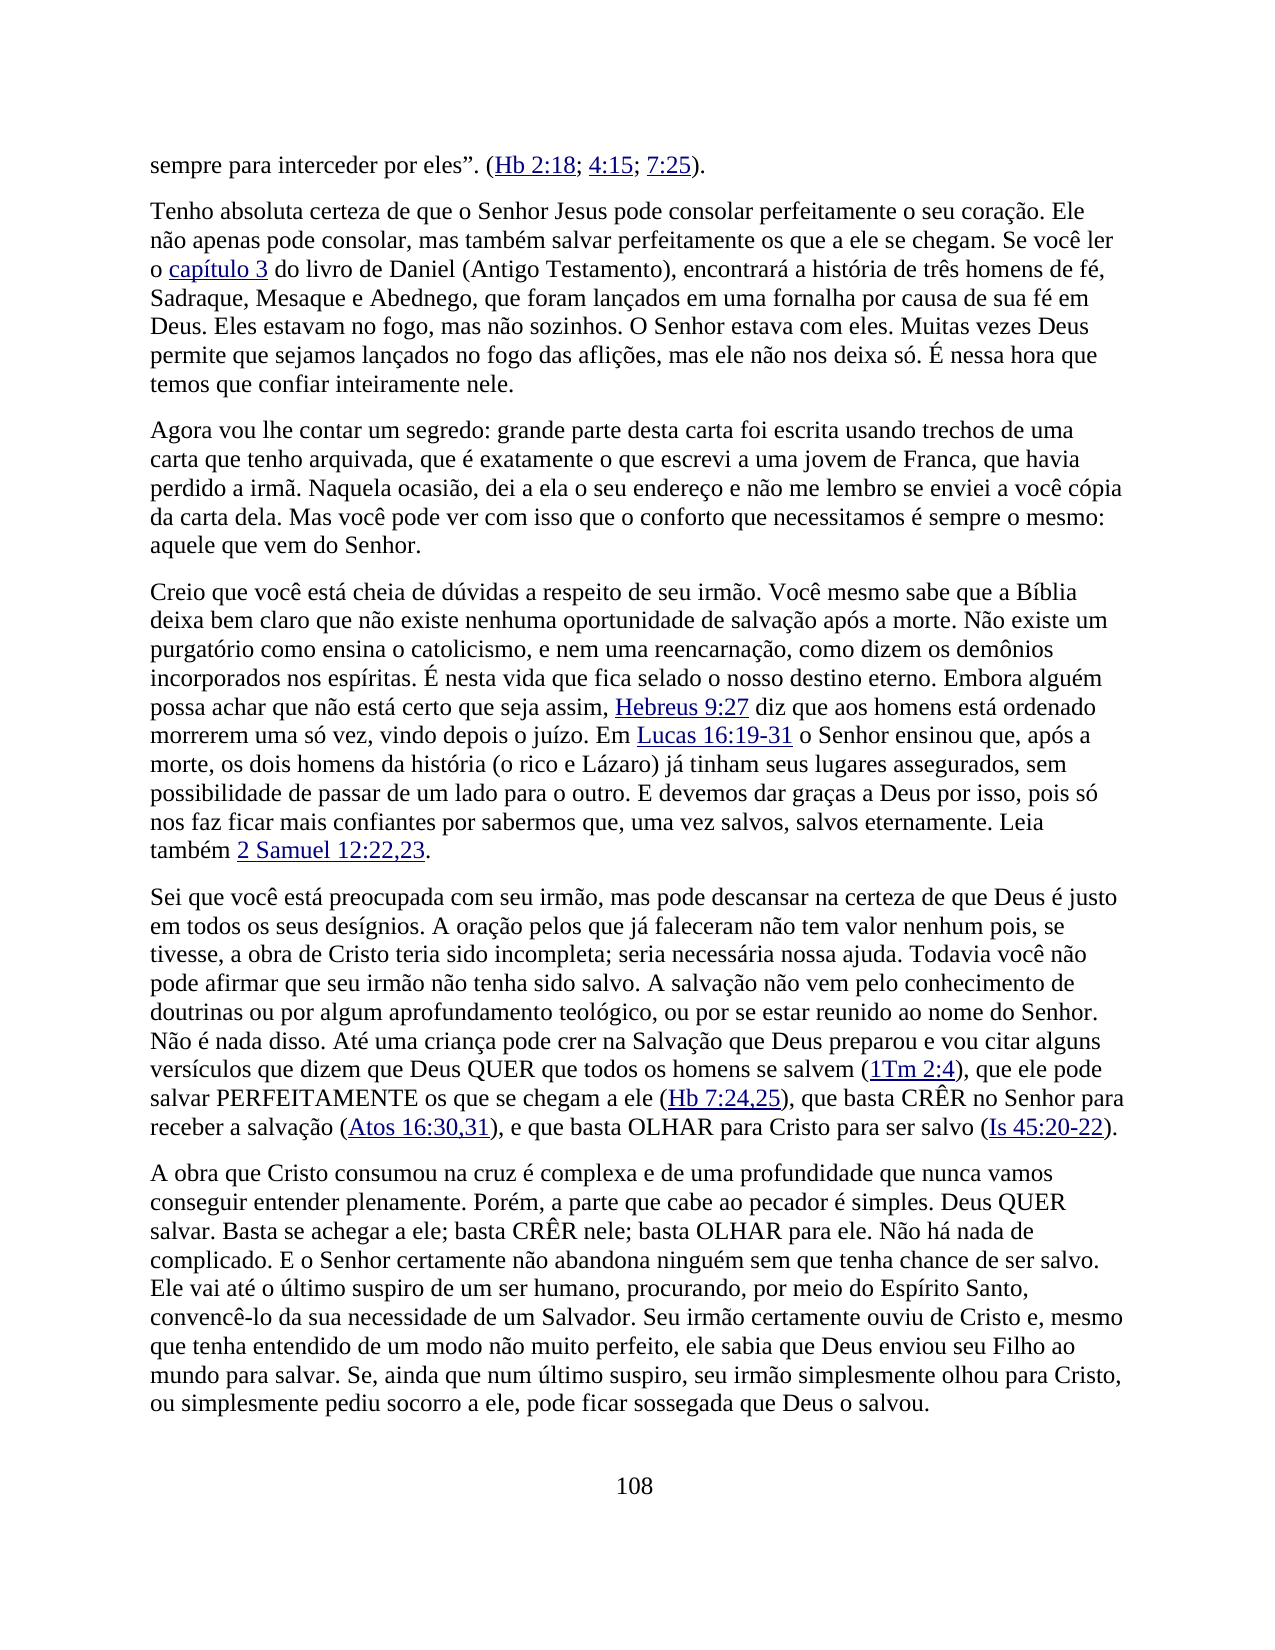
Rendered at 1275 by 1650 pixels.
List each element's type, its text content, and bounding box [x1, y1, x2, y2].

text Creio que você está cheia de dúvidas a respeito de seu irmão. Você mesmo sabe que a Bíblia deixa bem claro que não existe nenhuma oportunidade de salvação após a morte. Não existe um purgatório como ensina o catolicismo, e nem uma reencarnação, como dizem os demônios incorporados nos espíritas. É nesta vida que fica selado o nosso destino eterno. Embora alguém possa achar que não está certo que seja assim, Hebreus 9:27 diz que aos homens está ordenado morrerem uma só vez, vindo depois o juízo. Em Lucas 16:19-31 o Senhor ensinou que, após a morte, os dois homens da história (o rico e Lázaro) já tinham seus lugares assegurados, sem possibilidade de passar de um lado para o outro. E devemos dar graças a Deus por isso, pois só nos faz ficar mais confiantes por sabermos que, uma vez salvos, salvos eternamente. Leia também 2 Samuel 12:22,23. [150, 577, 1125, 864]
text Agora vou lhe contar um segredo: grande parte desta carta foi escrita usando trechos de uma carta que tenho arquivada, que é exatamente o que escrevi a uma jovem de Franca, que havia perdido a irmã. Naquela ocasião, dei a ela o seu endereço e não me lembro se enviei a você cópia da carta dela. Mas você pode ver com isso que o conforto que necessitamos é sempre o mesmo: aquele que vem do Senhor. [150, 415, 1125, 559]
text A obra que Cristo consumou na cruz é complexa e de uma profundidade que nunca vamos conseguir entender plenamente. Porém, a parte que cabe ao pecador é simples. Deus QUER salvar. Basta se achegar a ele; basta CRÊR nele; basta OLHAR para ele. Não há nada de complicado. E o Senhor certamente não abandona ninguém sem que tenha chance de ser salvo. Ele vai até o último suspiro de um ser humano, procurando, por meio do Espírito Santo, convencê-lo da sua necessidade de um Salvador. Seu irmão certamente ouviu de Cristo e, mesmo que tenha entendido de um modo não muito perfeito, ele sabia que Deus enviou seu Filho ao mundo para salvar. Se, ainda que num último suspiro, seu irmão simplesmente olhou para Cristo, ou simplesmente pediu socorro a ele, pode ficar sossegada que Deus o salvou. [150, 1158, 1125, 1417]
text Tenho absoluta certeza de que o Senhor Jesus pode consolar perfeitamente o seu coração. Ele não apenas pode consolar, mas também salvar perfeitamente os que a ele se chegam. Se você ler o capítulo 3 do livro de Daniel (Antigo Testamento), encontrará a história de três homens de fé, Sadraque, Mesaque e Abednego, que foram lançados em uma fornalha por causa de sua fé em Deus. Eles estavam no fogo, mas não sozinhos. O Senhor estava com eles. Muitas vezes Deus permite que sejamos lançados no fogo das aflições, mas ele não nos deixa só. É nessa hora que temos que confiar inteiramente nele. [150, 196, 1125, 398]
text Sei que você está preocupada com seu irmão, mas pode descansar na certeza de que Deus é justo em todos os seus desígnios. A oração pelos que já faleceram não tem valor nenhum pois, se tivesse, a obra de Cristo teria sido incompleta; seria necessária nossa ajuda. Todavia você não pode afirmar que seu irmão não tenha sido salvo. A salvação não vem pelo conhecimento de doutrinas ou por algum aprofundamento teológico, ou por se estar reunido ao nome do Senhor. Não é nada disso. Até uma criança pode crer na Salvação que Deus preparou e vou citar alguns versículos que dizem que Deus QUER que todos os homens se salvem (1Tm 2:4), que ele pode salvar PERFEITAMENTE os que se chegam a ele (Hb 7:24,25), que basta CRÊR no Senhor para receber a salvação (Atos 16:30,31), e que basta OLHAR para Cristo para ser salvo (Is 45:20-22). [150, 882, 1125, 1141]
text sempre para interceder por eles”. (Hb 2:18; 4:15; 7:25). [150, 150, 1125, 179]
